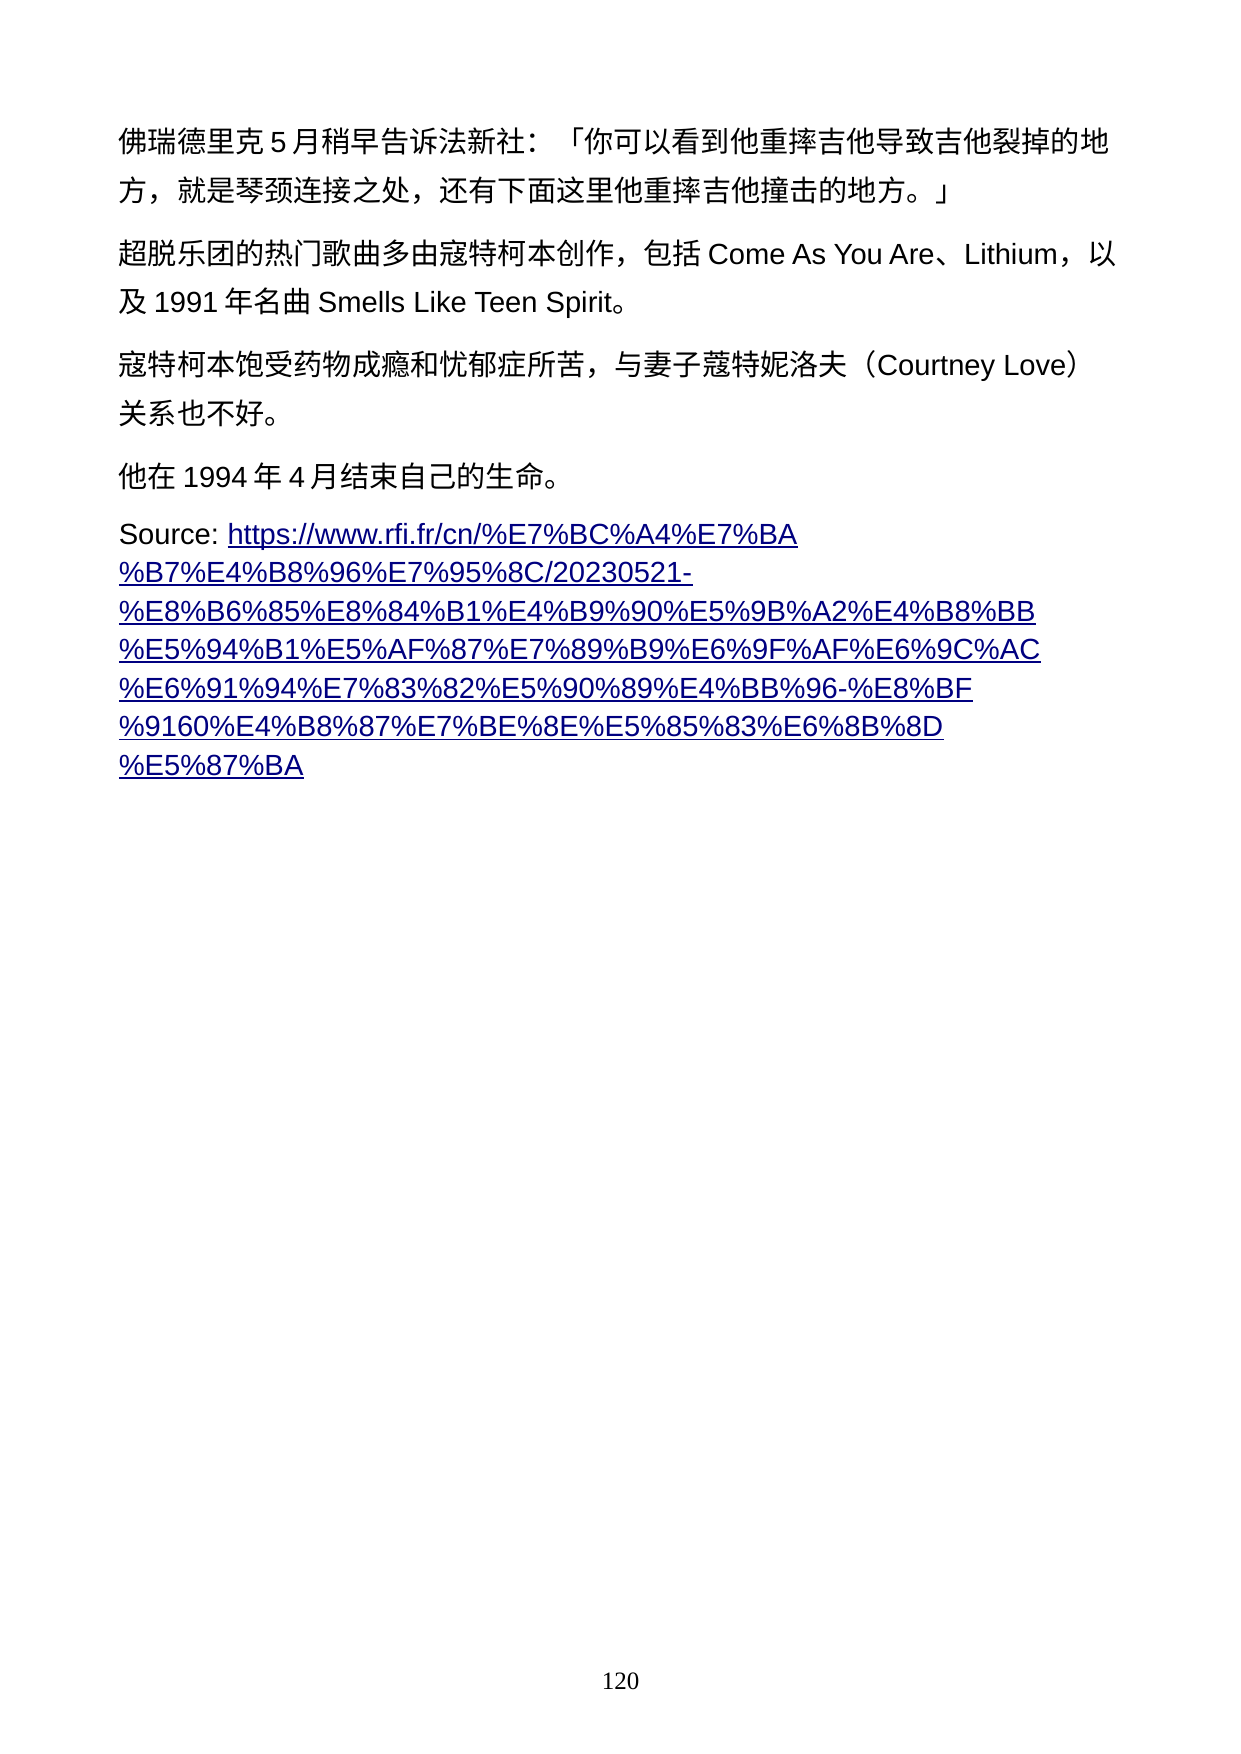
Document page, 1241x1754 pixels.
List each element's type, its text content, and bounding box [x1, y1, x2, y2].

text 佛瑞德里克5月稍早告诉法新社：「你可以看到他重摔吉他导致吉他裂掉的地方，就是琴颈连接之处，还有下面这里他重摔吉他撞击的地方。」 [118, 118, 1122, 209]
text 他在1994年4月结束自己的生命。 [118, 453, 1122, 496]
text 超脱乐团的热门歌曲多由寇特柯本创作，包括Come As You Are、Lithium，以及1991年名曲Smells Like Teen Spirit。 [118, 230, 1122, 321]
text Source: https://www.rfi.fr/cn/%E7%BC%A4%E7%BA%B7%E4%B8%96%E7%95%8C/20230521-%E8%B6%85%E8%84%B1%E4%B9%90%E5%9B%A2%E4%B8%BB%E5%94%B1%E5%AF%87%E7%89%B9%E6%9F%AF%E6%9C%AC%E6%91%94%E7%83%82%E5%90%89%E4%BB%96-%E8%BF%9160%E4%B8%87%E7%BE%8E%E5%85%83%E6%8B%8D%E5%87%BA [118, 517, 1122, 781]
text 寇特柯本饱受药物成瘾和忧郁症所苦，与妻子蔻特妮洛夫（Courtney Love）关系也不好。 [118, 342, 1122, 433]
